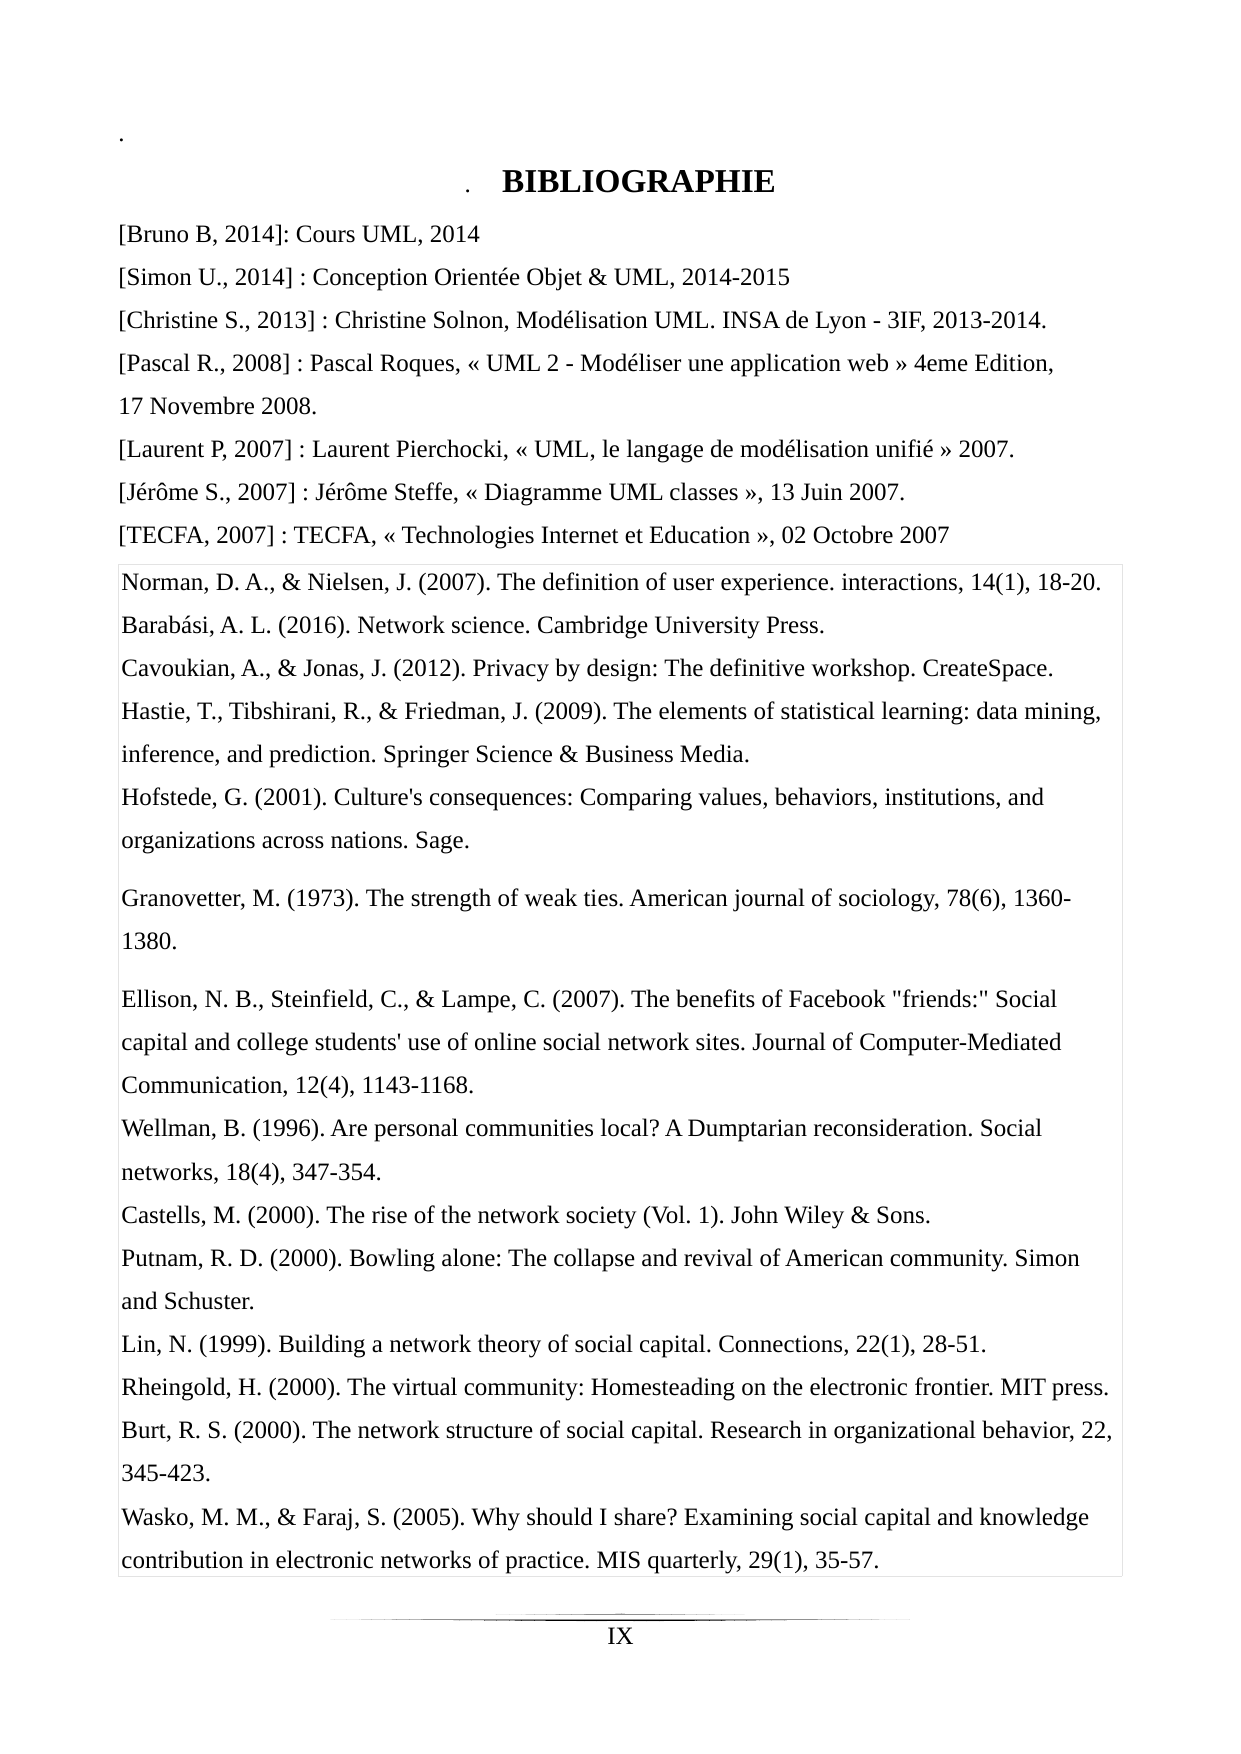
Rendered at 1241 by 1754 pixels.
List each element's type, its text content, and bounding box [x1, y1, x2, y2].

text Putnam, R. D. (2000). Bowling alone: The collapse and revival of American community. Simon and Schuster. [119, 1240, 1122, 1315]
text Burt, R. S. (2000). The network structure of social capital. Research in organizational behavior, 22, 345-423. [119, 1412, 1122, 1487]
text Hastie, T., Tibshirani, R., & Friedman, J. (2009). The elements of statistical learning: data mining, inference, and prediction. Springer Science & Business Media. [119, 693, 1122, 768]
text Cavoukian, A., & Jonas, J. (2012). Privacy by design: The definitive workshop. CreateSpace. [119, 650, 1122, 682]
text Granovetter, M. (1973). The strength of weak ties. American journal of sociology, 78(6), 1360-1380. [119, 880, 1122, 955]
subtitle 17 Novembre 2008. [118, 391, 1122, 420]
subtitle [TECFA, 2007] : TECFA, « Technologies Internet et Education », 02 Octobre 2007 [118, 521, 1122, 549]
text Barabási, A. L. (2016). Network science. Cambridge University Press. [119, 607, 1122, 639]
subtitle [Christine S., 2013] : Christine Solnon, Modélisation UML. INSA de Lyon - 3IF, 2013-2014. [118, 305, 1122, 334]
text Lin, N. (1999). Building a network theory of social capital. Connections, 22(1), 28-51. [119, 1326, 1122, 1358]
text Hofstede, G. (2001). Culture's consequences: Comparing values, behaviors, institutions, and organizations across nations. Sage. [119, 779, 1122, 854]
subtitle [Simon U., 2014] : Conception Orientée Objet & UML, 2014-2015 [118, 262, 1122, 291]
subtitle [Jérôme S., 2007] : Jérôme Steffe, « Diagramme UML classes », 13 Juin 2007. [118, 477, 1122, 506]
text Norman, D. A., & Nielsen, J. (2007). The definition of user experience. interactions, 14(1), 18-20. [119, 565, 1122, 596]
subtitle [Pascal R., 2008] : Pascal Roques, « UML 2 - Modéliser une application web » 4eme Edition, [118, 348, 1122, 377]
subtitle [Laurent P, 2007] : Laurent Pierchocki, « UML, le langage de modélisation unifié » 2007. [118, 434, 1122, 463]
text Ellison, N. B., Steinfield, C., & Lampe, C. (2007). The benefits of Facebook "friends:" Social capital and college students' use of online social network sites. Journal of Computer-Mediated Communication, 12(4), 1143-1168. [119, 981, 1122, 1099]
picture [171, 1613, 1069, 1622]
subtitle BIBLIOGRAPHIE [118, 161, 1122, 199]
subtitle [Bruno B, 2014]: Cours UML, 2014 [118, 219, 1122, 247]
text Wasko, M. M., & Faraj, S. (2005). Why should I share? Examining social capital and knowledge contribution in electronic networks of practice. MIS quarterly, 29(1), 35-57. [119, 1498, 1122, 1576]
text Rheingold, H. (2000). The virtual community: Homesteading on the electronic frontier. MIT press. [119, 1369, 1122, 1401]
text Castells, M. (2000). The rise of the network society (Vol. 1). John Wiley & Sons. [119, 1197, 1122, 1228]
text Wellman, B. (1996). Are personal communities local? A Dumptarian reconsideration. Social networks, 18(4), 347-354. [119, 1110, 1122, 1185]
